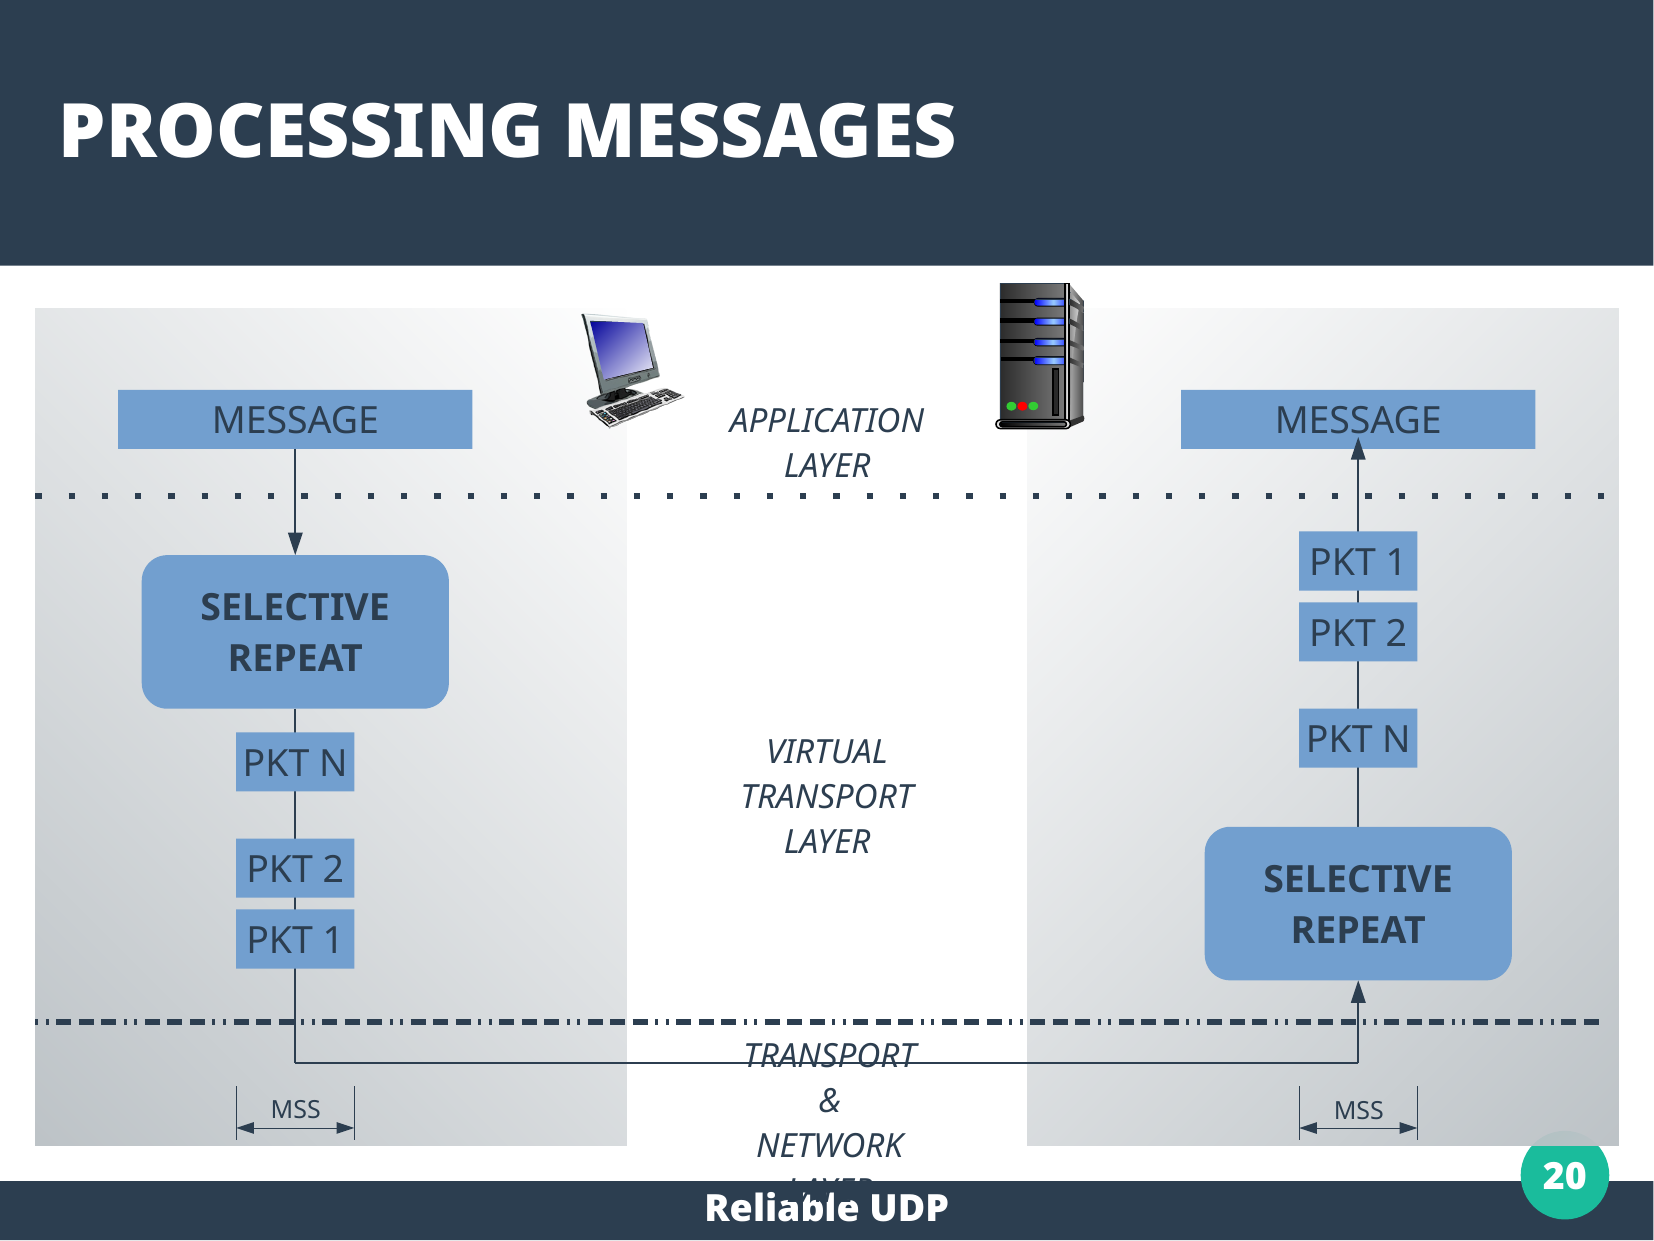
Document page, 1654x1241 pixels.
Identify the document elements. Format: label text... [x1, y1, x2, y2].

text_box PKT N [236, 732, 355, 792]
text_box APPLICATION LAYER [696, 389, 958, 482]
text_box PKT 1 [236, 909, 355, 969]
text_box SELECTIVE REPEAT [1204, 826, 1512, 981]
text_box PKT 2 [1299, 602, 1418, 662]
title PROCESSING MESSAGES [59, 49, 1595, 207]
text_box VIRTUAL TRANSPORT LAYER [696, 720, 958, 851]
text_box PKT 2 [236, 838, 355, 898]
text_box [35, 308, 626, 1146]
text_box PKT N [1299, 708, 1418, 768]
text_box MESSAGE [118, 389, 473, 449]
text_box SELECTIVE REPEAT [141, 555, 449, 709]
text_box PKT 1 [1299, 531, 1418, 591]
text_box TRANSPORT & NETWORK LAYER [699, 1024, 960, 1194]
picture [578, 308, 709, 438]
text_box MESSAGE [1181, 389, 1536, 449]
text_box [590, 320, 654, 380]
text_box [995, 283, 1619, 1146]
